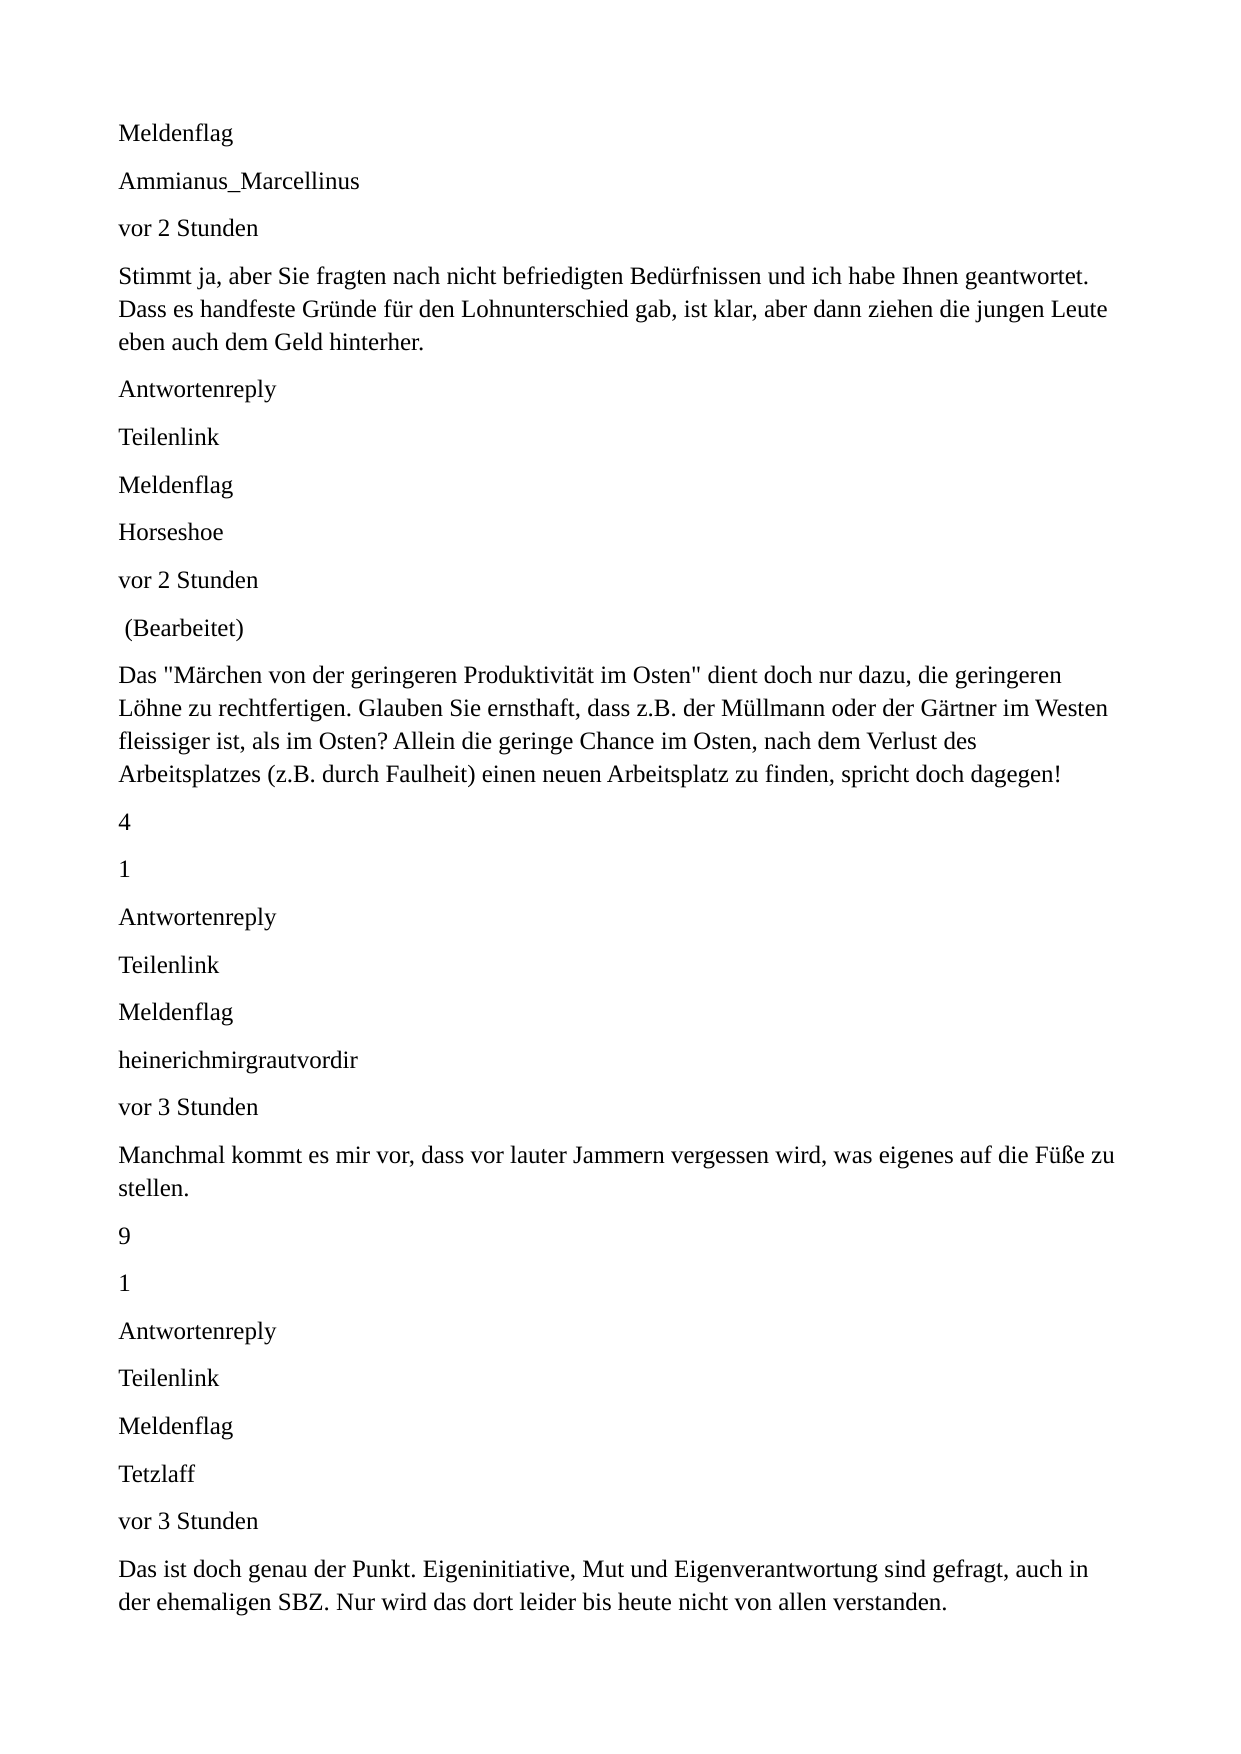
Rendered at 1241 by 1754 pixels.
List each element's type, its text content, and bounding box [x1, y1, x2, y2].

text 4 [118, 807, 1122, 836]
text 9 [118, 1221, 1122, 1249]
text Teilenlink [118, 1363, 1122, 1392]
text heinerichmirgrautvordir [118, 1045, 1122, 1074]
text Tetzlaff [118, 1459, 1122, 1487]
text vor 3 Stunden [118, 1092, 1122, 1121]
text Antwortenreply [118, 1316, 1122, 1345]
text vor 2 Stunden [118, 565, 1122, 594]
text Stimmt ja, aber Sie fragten nach nicht befriedigten Bedürfnissen und ich habe Ihnen geantwortet. Dass es handfeste Gründe für den Lohnunterschied gab, ist klar, aber dann ziehen die jungen Leute eben auch dem Geld hinterher. [118, 261, 1122, 356]
text Meldenflag [118, 1411, 1122, 1440]
text Teilenlink [118, 950, 1122, 978]
text vor 2 Stunden [118, 213, 1122, 242]
text Das "Märchen von der geringeren Produktivität im Osten" dient doch nur dazu, die geringeren Löhne zu rechtfertigen. Glauben Sie ernsthaft, dass z.B. der Müllmann oder der Gärtner im Westen fleissiger ist, als im Osten? Allein die geringe Chance im Osten, nach dem Verlust des Arbeitsplatzes (z.B. durch Faulheit) einen neuen Arbeitsplatz zu finden, spricht doch dagegen! [118, 660, 1122, 788]
text (Bearbeitet) [118, 613, 1122, 641]
text Das ist doch genau der Punkt. Eigeninitiative, Mut und Eigenverantwortung sind gefragt, auch in der ehemaligen SBZ. Nur wird das dort leider bis heute nicht von allen verstanden. [118, 1554, 1122, 1616]
text Antwortenreply [118, 374, 1122, 403]
text Meldenflag [118, 470, 1122, 498]
text Ammianus_Marcellinus [118, 166, 1122, 194]
text Antwortenreply [118, 902, 1122, 931]
text Manchmal kommt es mir vor, dass vor lauter Jammern vergessen wird, was eigenes auf die Füße zu stellen. [118, 1140, 1122, 1202]
text 1 [118, 854, 1122, 883]
text Meldenflag [118, 997, 1122, 1026]
text Meldenflag [118, 118, 1122, 147]
text Horseshoe [118, 517, 1122, 546]
text 1 [118, 1268, 1122, 1297]
text Teilenlink [118, 422, 1122, 451]
text vor 3 Stunden [118, 1506, 1122, 1535]
